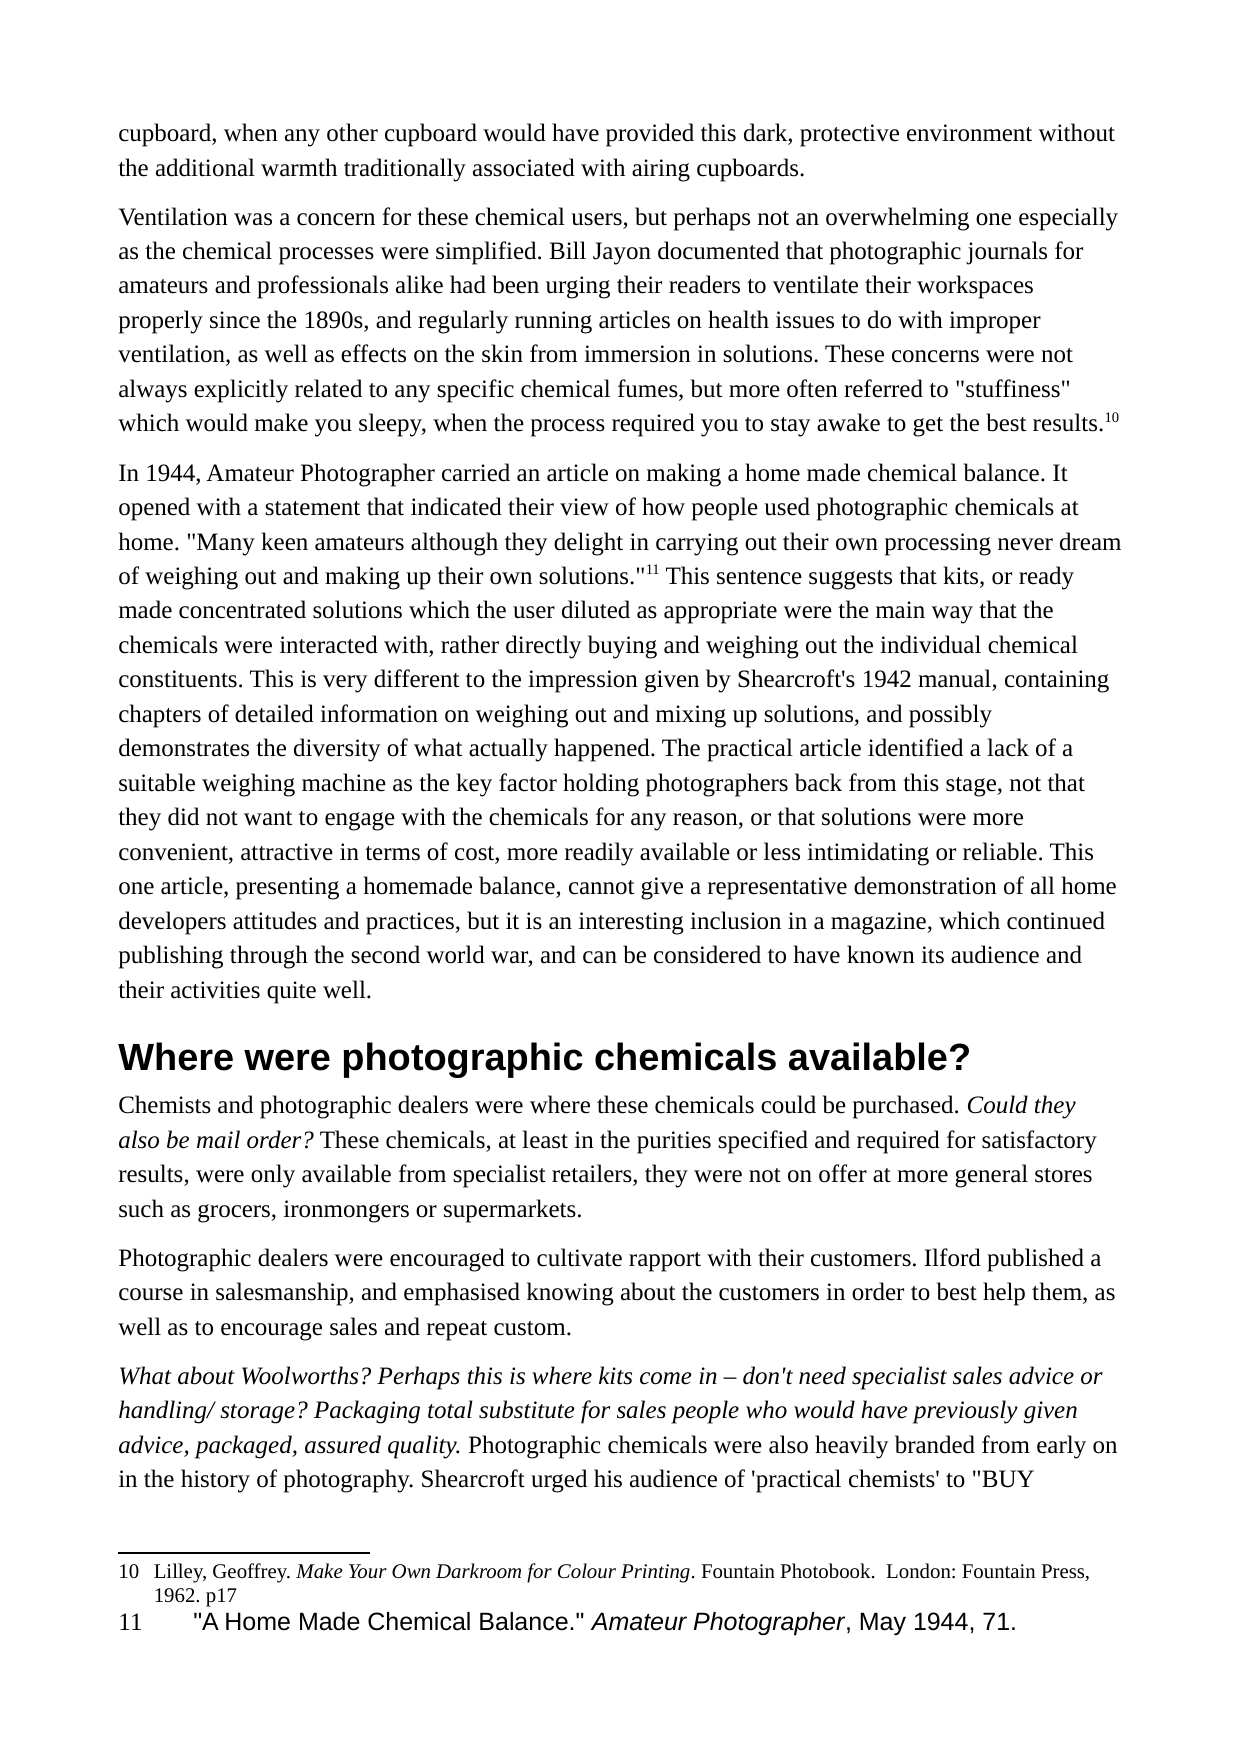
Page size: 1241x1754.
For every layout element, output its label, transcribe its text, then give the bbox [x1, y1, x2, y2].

text Lilley, Geoffrey. Make Your Own Darkroom for Colour Printing. Fountain Photobook. London: Fountain Press, 1962. p17 [118, 1559, 1122, 1607]
text Chemists and photographic dealers were where these chemicals could be purchased. Could they also be mail order? These chemicals, at least in the purities specified and required for satisfactory results, were only available from specialist retailers, they were not on offer at more general stores such as grocers, ironmongers or supermarkets. [118, 1090, 1122, 1223]
text In 1944, Amateur Photographer carried an article on making a home made chemical balance. It opened with a statement that indicated their view of how people used photographic chemicals at home. "Many keen amateurs although they delight in carrying out their own processing never dream of weighing out and making up their own solutions." This sentence suggests that kits, or ready made concentrated solutions which the user diluted as appropriate were the main way that the chemicals were interacted with, rather directly buying and weighing out the individual chemical constituents. This is very different to the impression given by Shearcroft's 1942 manual, containing chapters of detailed information on weighing out and mixing up solutions, and possibly demonstrates the diversity of what actually happened. The practical article identified a lack of a suitable weighing machine as the key factor holding photographers back from this stage, not that they did not want to engage with the chemicals for any reason, or that solutions were more convenient, attractive in terms of cost, more readily available or less intimidating or reliable. This one article, presenting a homemade balance, cannot give a representative demonstration of all home developers attitudes and practices, but it is an interesting inclusion in a magazine, which continued publishing through the second world war, and can be considered to have known its audience and their activities quite well. [118, 458, 1122, 1003]
text "A Home Made Chemical Balance." Amateur Photographer, May 1944, 71. [118, 1607, 1122, 1636]
subtitle Where were photographic chemicals available? [118, 1034, 1122, 1078]
text Ventilation was a concern for these chemical users, but perhaps not an overwhelming one especially as the chemical processes were simplified. Bill Jayon documented that photographic journals for amateurs and professionals alike had been urging their readers to ventilate their workspaces properly since the 1890s, and regularly running articles on health issues to do with improper ventilation, as well as effects on the skin from immersion in solutions. These concerns were not always explicitly related to any specific chemical fumes, but more often referred to "stuffiness" which would make you sleepy, when the process required you to stay awake to get the best results. [118, 202, 1122, 437]
text cupboard, when any other cupboard would have provided this dark, protective environment without the additional warmth traditionally associated with airing cupboards. [118, 118, 1122, 181]
text Photographic dealers were encouraged to cultivate rapport with their customers. Ilford published a course in salesmanship, and emphasised knowing about the customers in order to best help them, as well as to encourage sales and repeat custom. [118, 1243, 1122, 1341]
text What about Woolworths? Perhaps this is where kits come in – don't need specialist sales advice or handling/ storage? Packaging total substitute for sales people who would have previously given advice, packaged, assured quality. Photographic chemicals were also heavily branded from early on in the history of photography. Shearcroft urged his audience of 'practical chemists' to "BUY [118, 1361, 1122, 1493]
